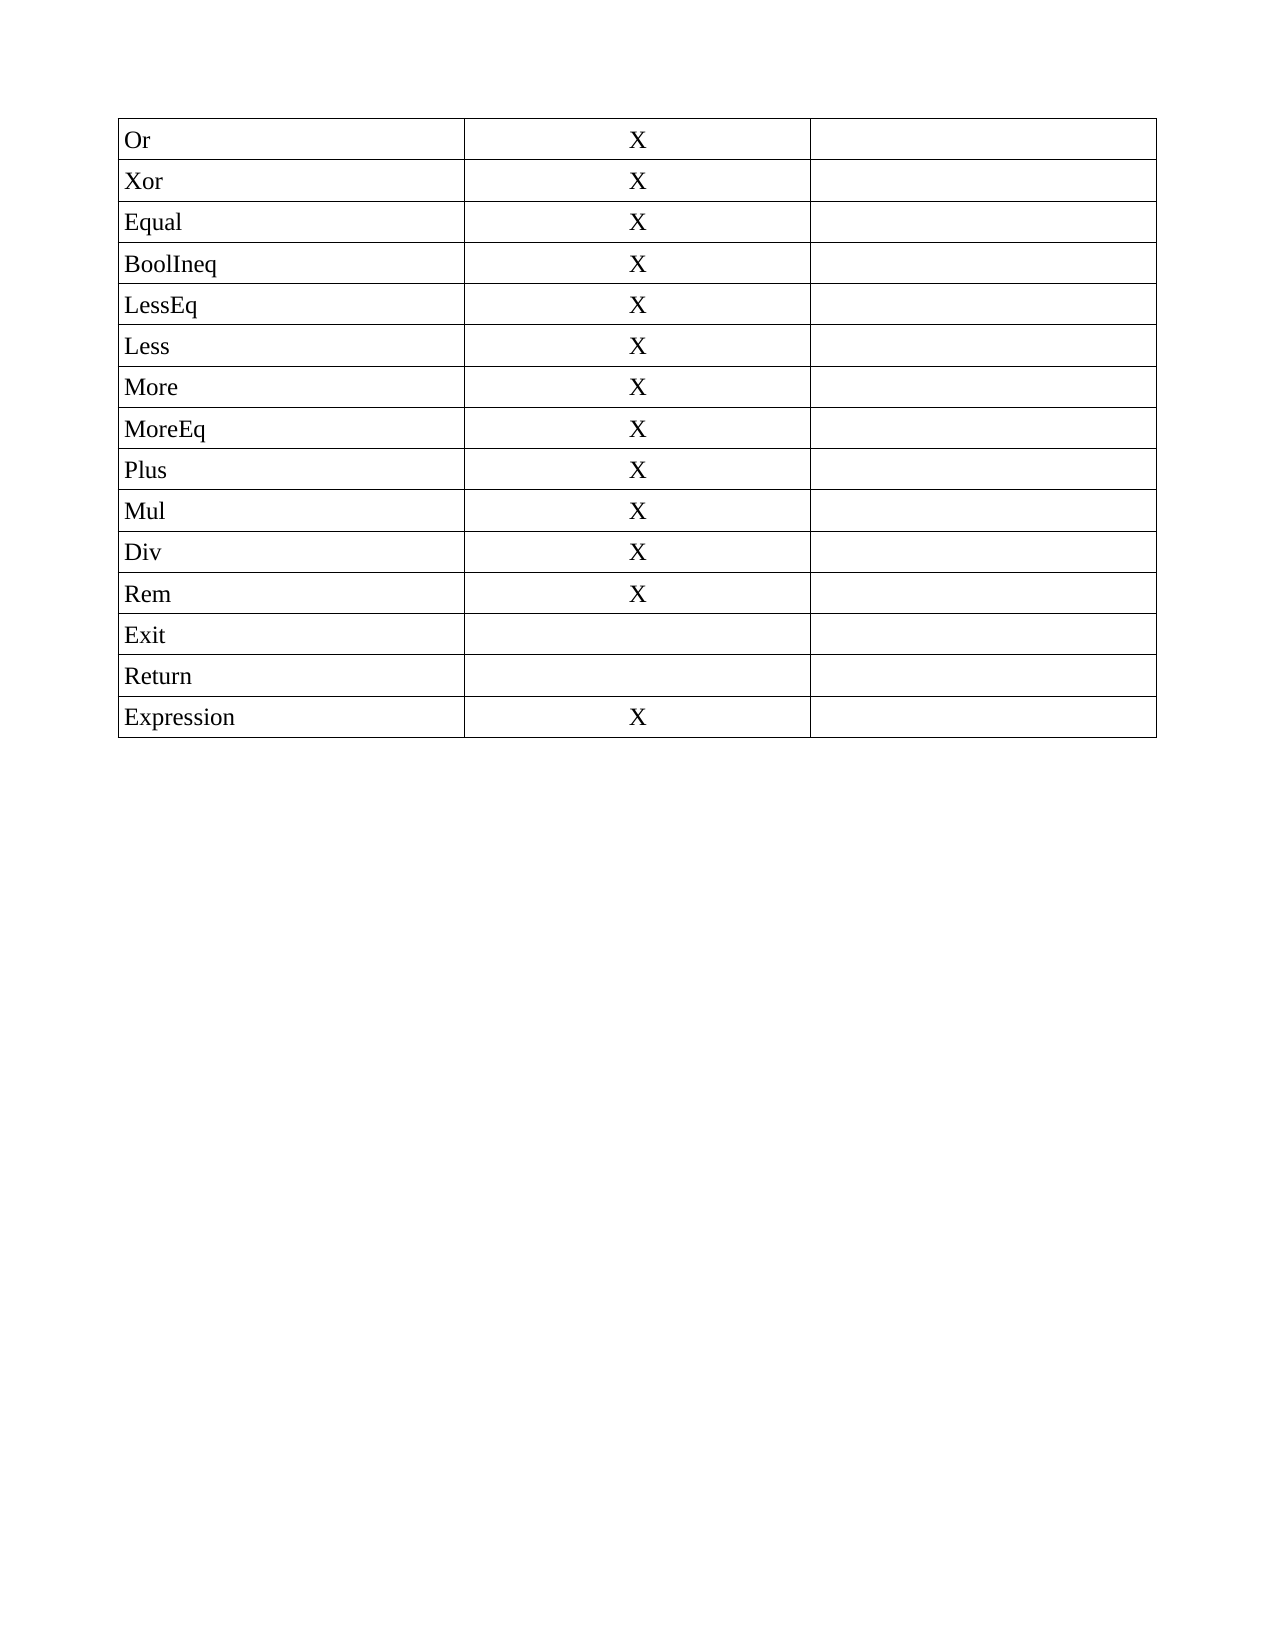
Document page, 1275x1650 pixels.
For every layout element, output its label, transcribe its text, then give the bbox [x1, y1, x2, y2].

table_cell Or [119, 119, 464, 159]
table_cell X [465, 284, 810, 324]
table_cell [811, 160, 1156, 201]
table_cell X [465, 160, 810, 201]
table_cell X [465, 202, 810, 242]
table_cell [811, 284, 1156, 324]
table_cell X [465, 119, 810, 159]
table_cell X [465, 367, 810, 407]
table_cell Plus [119, 449, 464, 489]
table_cell X [465, 532, 810, 572]
table_cell LessEq [119, 284, 464, 324]
table_cell [811, 490, 1156, 531]
table_cell MoreEq [119, 408, 464, 448]
table_cell [811, 325, 1156, 366]
table_cell Return [119, 655, 464, 696]
table_cell [811, 119, 1156, 159]
table_cell [811, 573, 1156, 613]
table_cell More [119, 367, 464, 407]
table_cell [811, 243, 1156, 283]
table_cell [811, 697, 1156, 737]
table_cell [811, 655, 1156, 696]
table_cell [811, 532, 1156, 572]
table_cell [811, 202, 1156, 242]
table_cell Exit [119, 614, 464, 654]
table_cell [811, 367, 1156, 407]
table_cell Div [119, 532, 464, 572]
table_cell X [465, 243, 810, 283]
table_cell Expression [119, 697, 464, 737]
table_cell X [465, 573, 810, 613]
table_cell Equal [119, 202, 464, 242]
table_cell [465, 614, 810, 654]
table_cell [465, 655, 810, 696]
table_cell Mul [119, 490, 464, 531]
table_cell [811, 449, 1156, 489]
table_cell [811, 408, 1156, 448]
table_cell Xor [119, 160, 464, 201]
table_cell X [465, 408, 810, 448]
table_cell X [465, 697, 810, 737]
table_cell BoolIneq [119, 243, 464, 283]
table_cell X [465, 325, 810, 366]
table_cell Less [119, 325, 464, 366]
table_cell X [465, 490, 810, 531]
table_cell [811, 614, 1156, 654]
table_cell X [465, 449, 810, 489]
table_cell Rem [119, 573, 464, 613]
